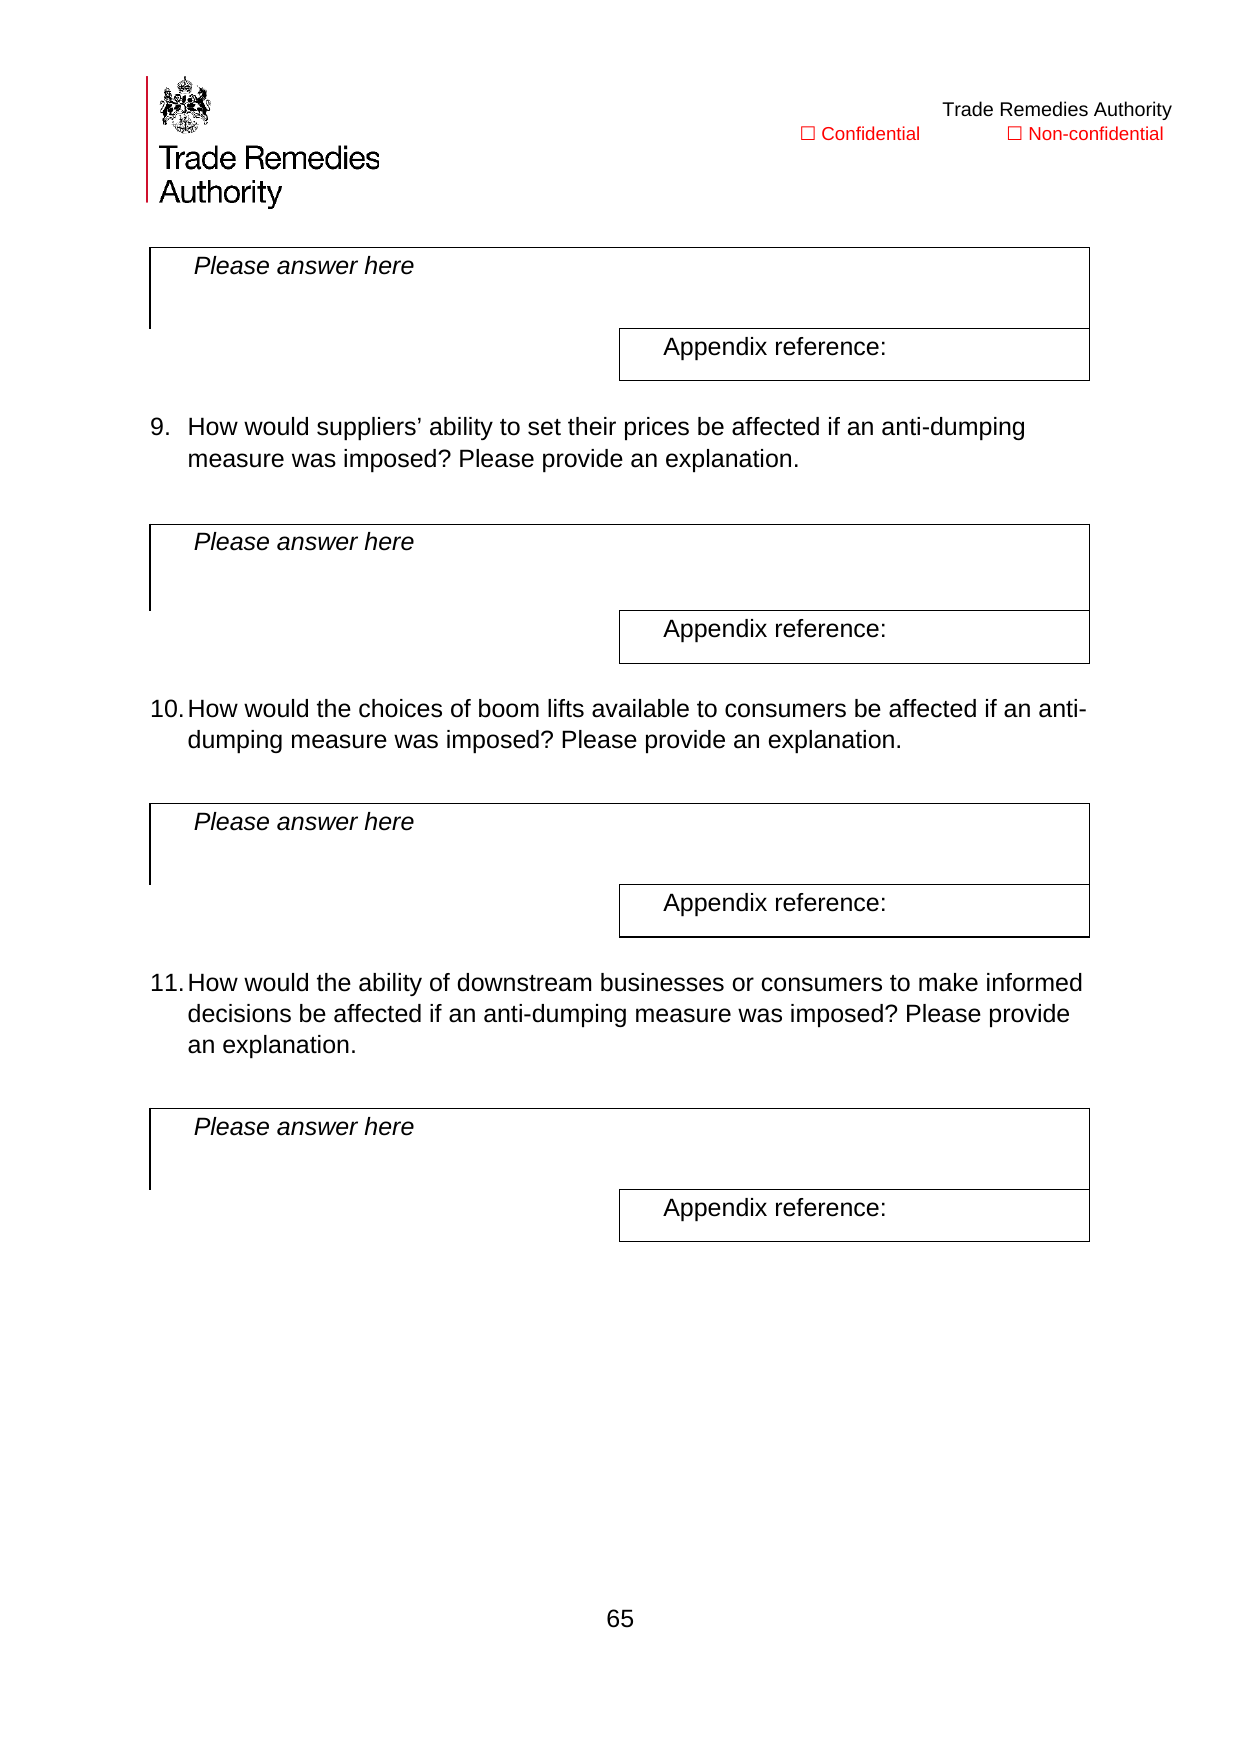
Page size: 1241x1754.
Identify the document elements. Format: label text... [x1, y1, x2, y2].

table_cell Appendix reference: [620, 611, 1089, 662]
list How would the choices of boom lifts available to consumers be affected if an anti-dumping measure was imposed? Please provide an explanation. [150, 694, 1090, 754]
table_header Please answer here [151, 1109, 1089, 1189]
list How would the ability of downstream businesses or consumers to make informed decisions be affected if an anti-dumping measure was imposed? Please provide an explanation. [150, 968, 1090, 1058]
table_cell [150, 1190, 619, 1241]
table_header Please answer here [151, 804, 1089, 884]
table_header Please answer here [151, 525, 1089, 610]
table_header Please answer here [151, 248, 1089, 328]
list How would suppliers’ ability to set their prices be affected if an anti-dumping measure was imposed? Please provide an explanation. [150, 412, 1090, 472]
table_cell [150, 329, 619, 380]
table_cell Appendix reference: [620, 329, 1089, 380]
table_cell [150, 611, 619, 662]
table_cell Appendix reference: [620, 1190, 1089, 1241]
table_cell Appendix reference: [620, 885, 1089, 936]
table_cell [150, 885, 619, 936]
